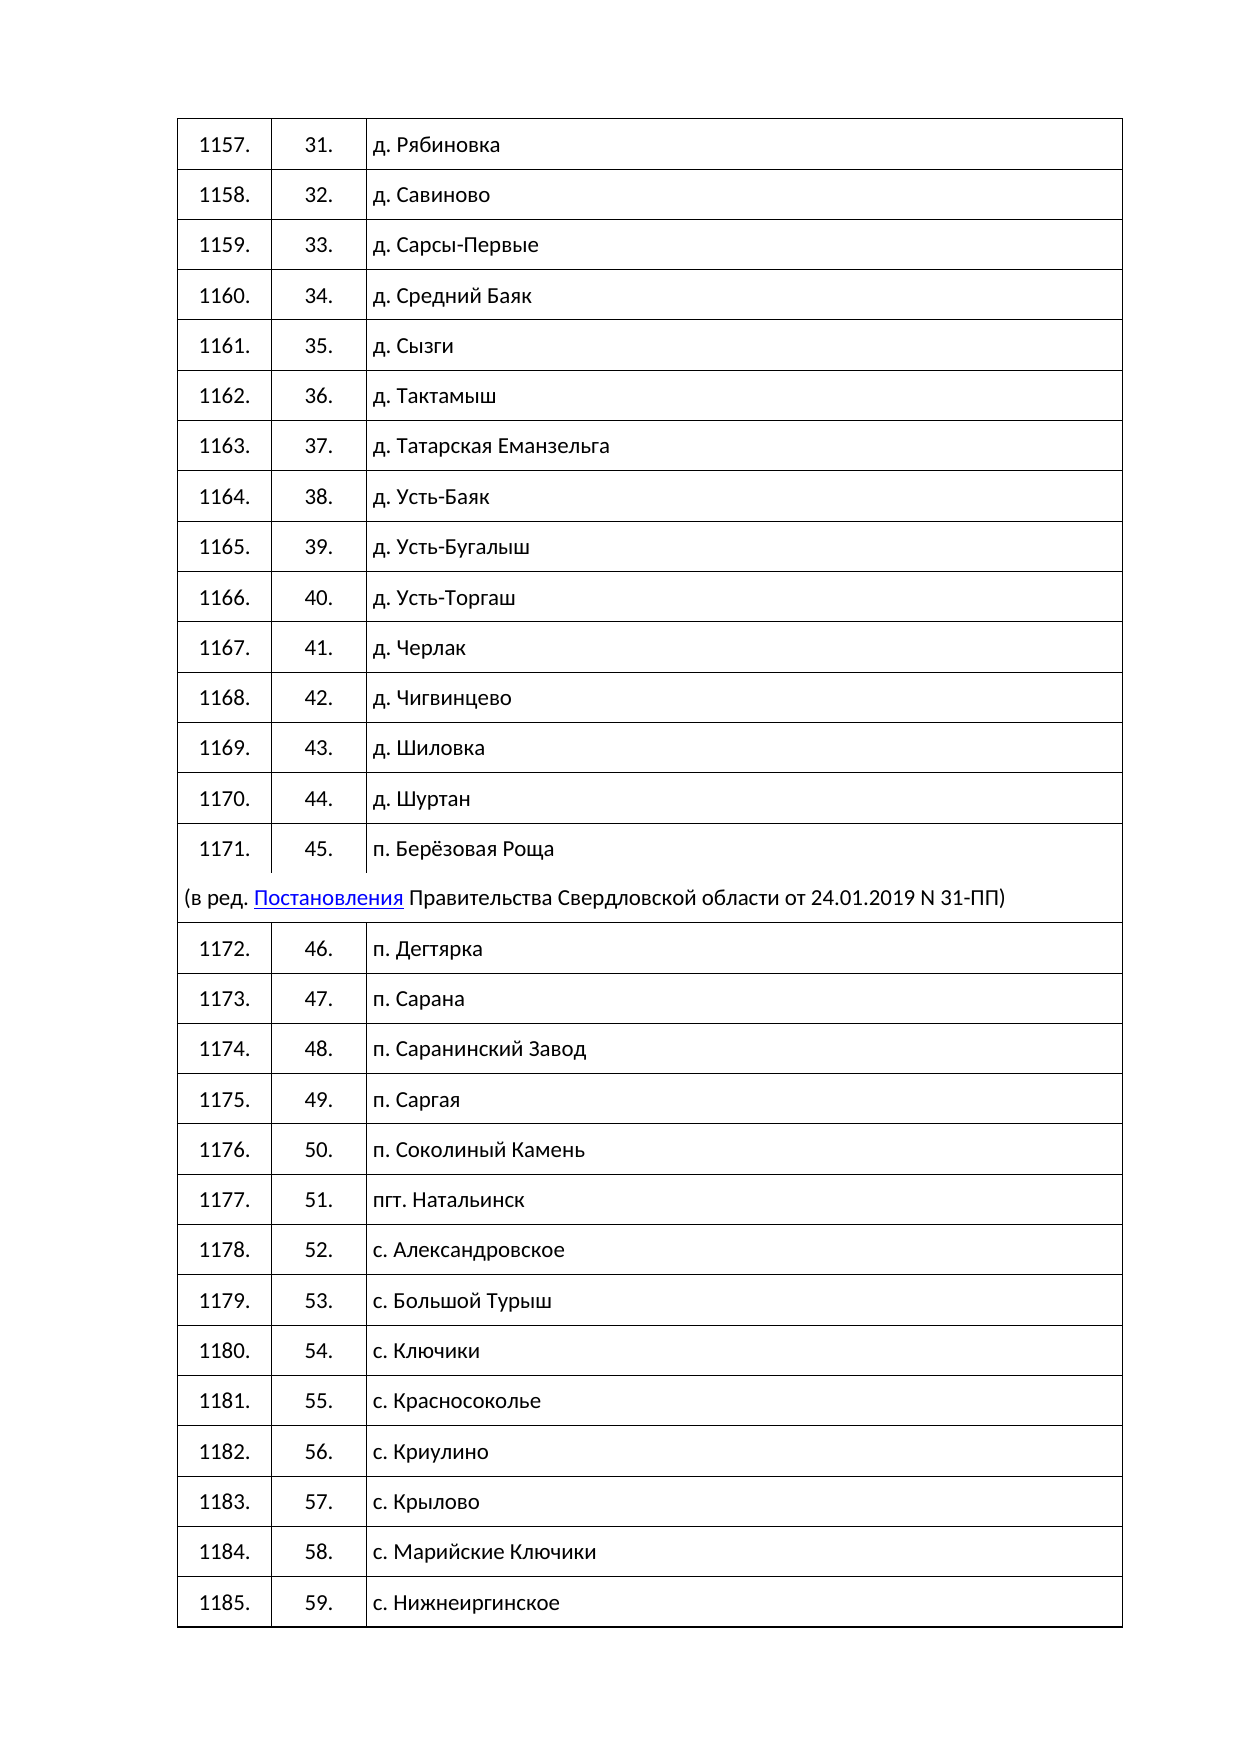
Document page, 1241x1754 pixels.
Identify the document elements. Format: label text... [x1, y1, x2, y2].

table_cell 51. [272, 1175, 366, 1224]
table_cell 1174. [178, 1024, 271, 1073]
table_cell 44. [272, 773, 366, 822]
table_cell 57. [272, 1477, 366, 1526]
table_cell 35. [272, 320, 366, 370]
table_cell п. Саранинский Завод [367, 1024, 1122, 1073]
table_cell 43. [272, 723, 366, 772]
table_cell 1172. [178, 923, 271, 972]
table_cell 1181. [178, 1376, 271, 1425]
table_cell 46. [272, 923, 366, 972]
table_cell 1185. [178, 1577, 271, 1626]
table_cell п. Сарана [367, 974, 1122, 1023]
table_cell 1160. [178, 270, 271, 319]
table_cell д. Шуртан [367, 773, 1122, 822]
table_cell п. Саргая [367, 1074, 1122, 1123]
table_cell 31. [272, 119, 366, 168]
table_cell с. Крылово [367, 1477, 1122, 1526]
table_cell д. Средний Баяк [367, 270, 1122, 319]
table_cell 1175. [178, 1074, 271, 1123]
table_cell 1180. [178, 1326, 271, 1375]
table_cell 59. [272, 1577, 366, 1626]
table_cell 1177. [178, 1175, 271, 1224]
table_cell 1184. [178, 1527, 271, 1576]
table_cell с. Нижнеиргинское [367, 1577, 1122, 1626]
table_cell 54. [272, 1326, 366, 1375]
table_cell п. Берёзовая Роща [367, 824, 1122, 873]
table_cell 33. [272, 220, 366, 269]
table_cell 40. [272, 572, 366, 621]
table_cell 1157. [178, 119, 271, 168]
table_cell д. Савиново [367, 170, 1122, 219]
table_cell 47. [272, 974, 366, 1023]
table_cell пгт. Натальинск [367, 1175, 1122, 1224]
table_cell 36. [272, 371, 366, 420]
table_cell с. Александровское [367, 1225, 1122, 1274]
table_cell 1164. [178, 471, 271, 521]
table_cell 1166. [178, 572, 271, 621]
table_cell 1162. [178, 371, 271, 420]
table_cell 58. [272, 1527, 366, 1576]
table_cell 1182. [178, 1426, 271, 1476]
table_cell д. Черлак [367, 622, 1122, 672]
table_cell с. Большой Турыш [367, 1275, 1122, 1324]
table_cell 34. [272, 270, 366, 319]
table_cell 50. [272, 1124, 366, 1174]
table_cell с. Красносоколье [367, 1376, 1122, 1425]
table_cell д. Рябиновка [367, 119, 1122, 168]
table_cell с. Марийские Ключики [367, 1527, 1122, 1576]
table_cell д. Усть-Баяк [367, 471, 1122, 521]
table_cell д. Усть-Торгаш [367, 572, 1122, 621]
table_cell д. Сарсы-Первые [367, 220, 1122, 269]
table_cell 1173. [178, 974, 271, 1023]
table_cell 1169. [178, 723, 271, 772]
table_cell д. Усть-Бугалыш [367, 522, 1122, 571]
table_cell 37. [272, 421, 366, 470]
table_cell 53. [272, 1275, 366, 1324]
table_cell 49. [272, 1074, 366, 1123]
table_cell 56. [272, 1426, 366, 1476]
table_cell д. Татарская Еманзельга [367, 421, 1122, 470]
table_cell 1176. [178, 1124, 271, 1174]
table_cell 1168. [178, 673, 271, 722]
table_cell д. Чигвинцево [367, 673, 1122, 722]
table_cell 1178. [178, 1225, 271, 1274]
table_cell 55. [272, 1376, 366, 1425]
table_cell 1163. [178, 421, 271, 470]
table_cell 1170. [178, 773, 271, 822]
table_cell д. Сызги [367, 320, 1122, 370]
table_cell 52. [272, 1225, 366, 1274]
table_cell 1179. [178, 1275, 271, 1324]
table_cell 1161. [178, 320, 271, 370]
table_cell 39. [272, 522, 366, 571]
table_cell д. Шиловка [367, 723, 1122, 772]
table_cell 32. [272, 170, 366, 219]
table_cell п. Дегтярка [367, 923, 1122, 972]
table_cell 48. [272, 1024, 366, 1073]
table_cell 41. [272, 622, 366, 672]
table_cell п. Соколиный Камень [367, 1124, 1122, 1174]
table_cell 1183. [178, 1477, 271, 1526]
table_cell д. Тактамыш [367, 371, 1122, 420]
table_cell (в ред. Постановления Правительства Свердловской области от 24.01.2019 N 31-ПП) [178, 873, 1122, 922]
table_cell с. Криулино [367, 1426, 1122, 1476]
table_cell 1165. [178, 522, 271, 571]
table_cell 1158. [178, 170, 271, 219]
table_cell 1159. [178, 220, 271, 269]
table_cell 1167. [178, 622, 271, 672]
table_cell 1171. [178, 824, 271, 873]
table_cell 38. [272, 471, 366, 521]
table_cell 42. [272, 673, 366, 722]
table_cell с. Ключики [367, 1326, 1122, 1375]
table_cell 45. [272, 824, 366, 873]
